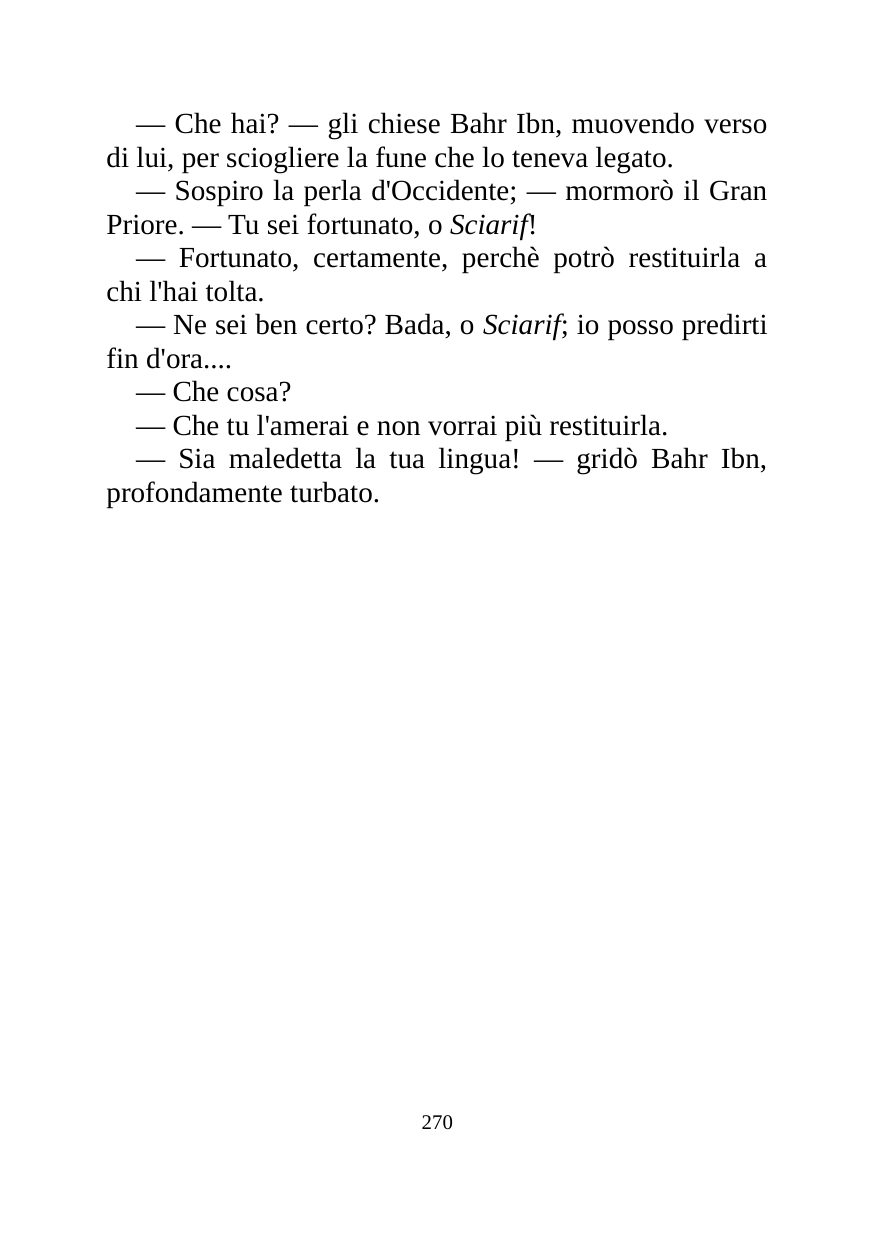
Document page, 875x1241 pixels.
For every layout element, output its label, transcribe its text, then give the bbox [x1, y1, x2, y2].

text — Ne sei ben certo? Bada, o Sciarif; io posso predirti fin d'ora.... [106, 307, 768, 374]
text — Che cosa? [106, 374, 768, 408]
text — Fortunato, certamente, perchè potrò restituirla a chi l'hai tolta. [106, 240, 768, 307]
text — Sia maledetta la tua lingua! — gridò Bahr Ibn, profondamente turbato. [106, 442, 768, 509]
text — Che tu l'amerai e non vorrai più restituirla. [106, 408, 768, 442]
text — Che hai? — gli chiese Bahr Ibn, muovendo verso di lui, per sciogliere la fune che lo teneva legato. [106, 106, 768, 173]
text — Sospiro la perla d'Occidente; — mormorò il Gran Priore. — Tu sei fortunato, o Sciarif! [106, 173, 768, 240]
